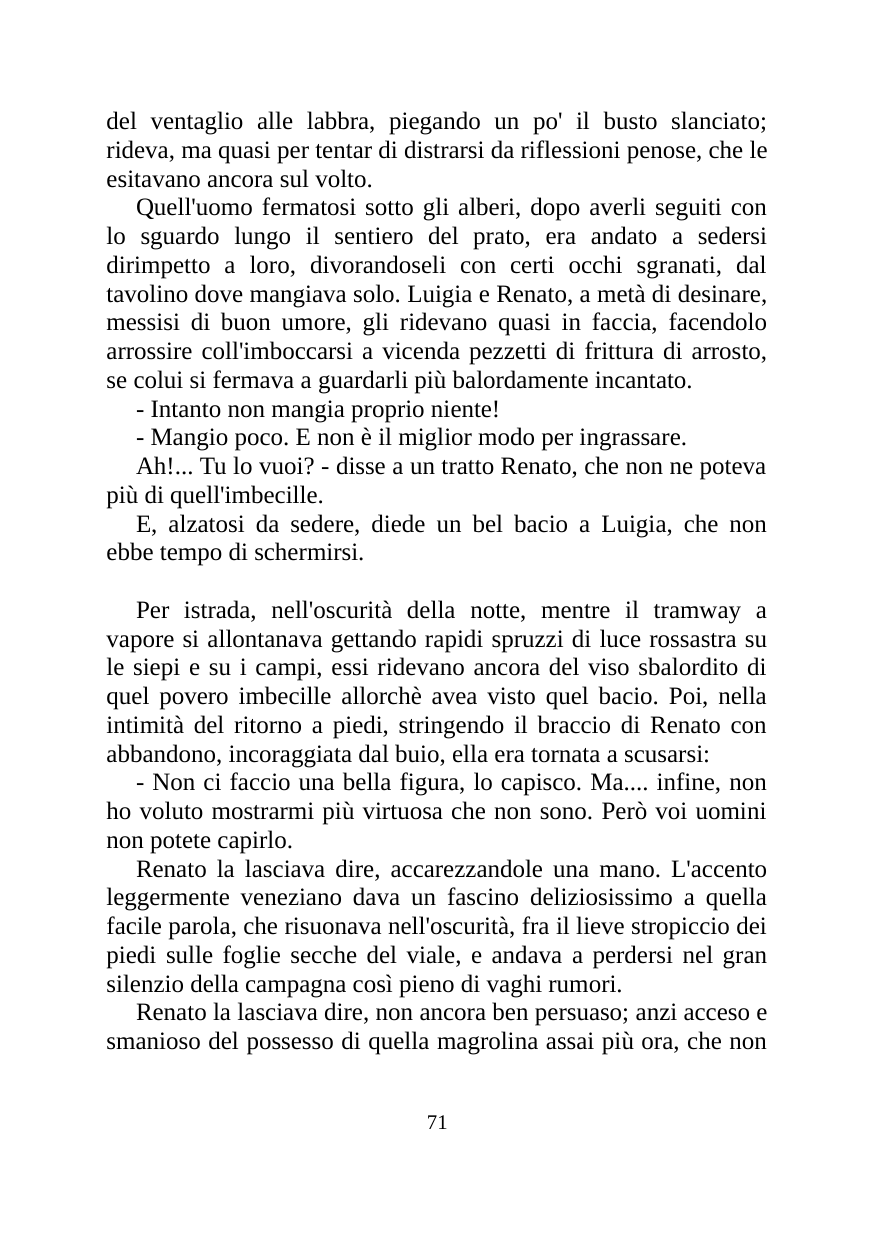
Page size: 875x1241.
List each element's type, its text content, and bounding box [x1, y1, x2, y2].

text Per istrada, nell'oscurità della notte, mentre il tramway a vapore si allontanava gettando rapidi spruzzi di luce rossastra su le siepi e su i campi, essi ridevano ancora del viso sbalordito di quel povero imbecille allorchè avea visto quel bacio. Poi, nella intimità del ritorno a piedi, stringendo il braccio di Renato con abbandono, incoraggiata dal buio, ella era tornata a scusarsi: [106, 595, 768, 767]
text Renato la lasciava dire, non ancora ben persuaso; anzi acceso e smanioso del possesso di quella magrolina assai più ora, che non [106, 997, 768, 1055]
text Renato la lasciava dire, accarezzandole una mano. L'accento leggermente veneziano dava un fascino deliziosissimo a quella facile parola, che risuonava nell'oscurità, fra il lieve stropiccio dei piedi sulle foglie secche del viale, e andava a perdersi nel gran silenzio della campagna così pieno di vaghi rumori. [106, 854, 768, 997]
text - Mangio poco. E non è il miglior modo per ingrassare. [106, 422, 768, 451]
text E, alzatosi da sedere, diede un bel bacio a Luigia, che non ebbe tempo di schermirsi. [106, 509, 768, 566]
text - Intanto non mangia proprio niente! [106, 394, 768, 422]
text del ventaglio alle labbra, piegando un po' il busto slanciato; rideva, ma quasi per tentar di distrarsi da riflessioni penose, che le esitavano ancora sul volto. [106, 106, 768, 192]
text - Non ci faccio una bella figura, lo capisco. Ma.... infine, non ho voluto mostrarmi più virtuosa che non sono. Però voi uomini non potete capirlo. [106, 767, 768, 854]
text Ah!... Tu lo vuoi? - disse a un tratto Renato, che non ne poteva più di quell'imbecille. [106, 451, 768, 509]
text Quell'uomo fermatosi sotto gli alberi, dopo averli seguiti con lo sguardo lungo il sentiero del prato, era andato a sedersi dirimpetto a loro, divorandoseli con certi occhi sgranati, dal tavolino dove mangiava solo. Luigia e Renato, a metà di desinare, messisi di buon umore, gli ridevano quasi in faccia, facendolo arrossire coll'imboccarsi a vicenda pezzetti di frittura di arrosto, se colui si fermava a guardarli più balordamente incantato. [106, 192, 768, 394]
